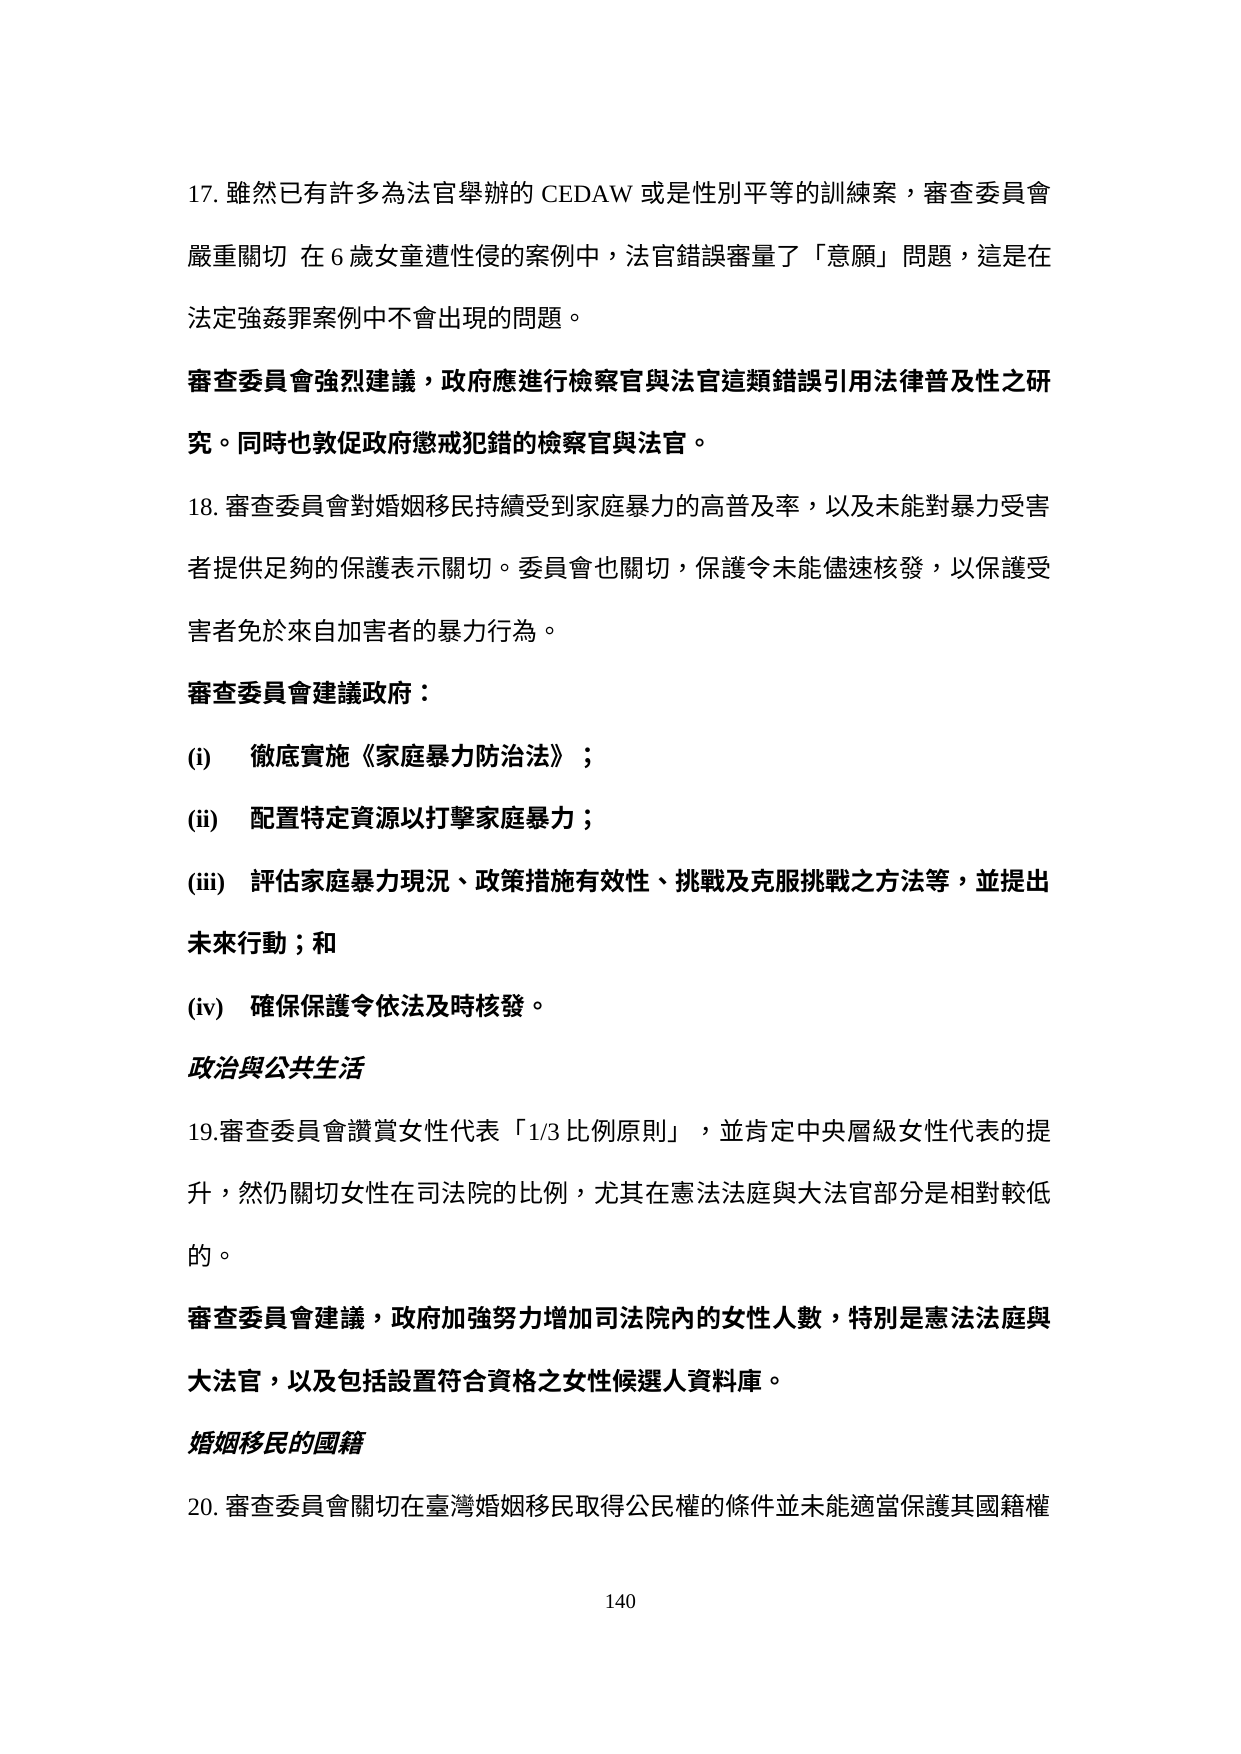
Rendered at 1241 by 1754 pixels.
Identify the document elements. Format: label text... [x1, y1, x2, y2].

text 審查委員會建議政府： [187, 650, 1053, 712]
text 政治與公共生活 [187, 1025, 1053, 1087]
text 婚姻移民的國籍 [187, 1400, 1053, 1462]
text 審查委員會建議，政府加強努力增加司法院內的女性人數，特別是憲法法庭與大法官，以及包括設置符合資格之女性候選人資料庫。 [187, 1275, 1053, 1400]
text 19.審查委員會讚賞女性代表「1/3比例原則」，並肯定中央層級女性代表的提升，然仍關切女性在司法院的比例，尤其在憲法法庭與大法官部分是相對較低的。 [187, 1087, 1053, 1275]
text 18. 審查委員會對婚姻移民持續受到家庭暴力的高普及率，以及未能對暴力受害者提供足夠的保護表示關切。委員會也關切，保護令未能儘速核發，以保護受害者免於來自加害者的暴力行為。 [187, 462, 1053, 650]
text 審查委員會強烈建議，政府應進行檢察官與法官這類錯誤引用法律普及性之研究。同時也敦促政府懲戒犯錯的檢察官與法官。 [187, 337, 1053, 462]
text 20. 審查委員會關切在臺灣婚姻移民取得公民權的條件並未能適當保護其國籍權 [187, 1462, 1053, 1525]
list 評估家庭暴力現況、政策措施有效性、挑戰及克服挑戰之方法等，並提出未來行動；和 [187, 837, 1053, 962]
list 徹底實施《家庭暴力防治法》； [187, 712, 1053, 775]
list 配置特定資源以打擊家庭暴力； [187, 775, 1053, 837]
list 確保保護令依法及時核發。 [187, 962, 1053, 1025]
text 17. 雖然已有許多為法官舉辦的CEDAW 或是性別平等的訓練案，審查委員會嚴重關切 在6 歲女童遭性侵的案例中，法官錯誤審量了「意願」問題，這是在法定強姦罪案例中不會出現的問題。 [187, 150, 1053, 337]
